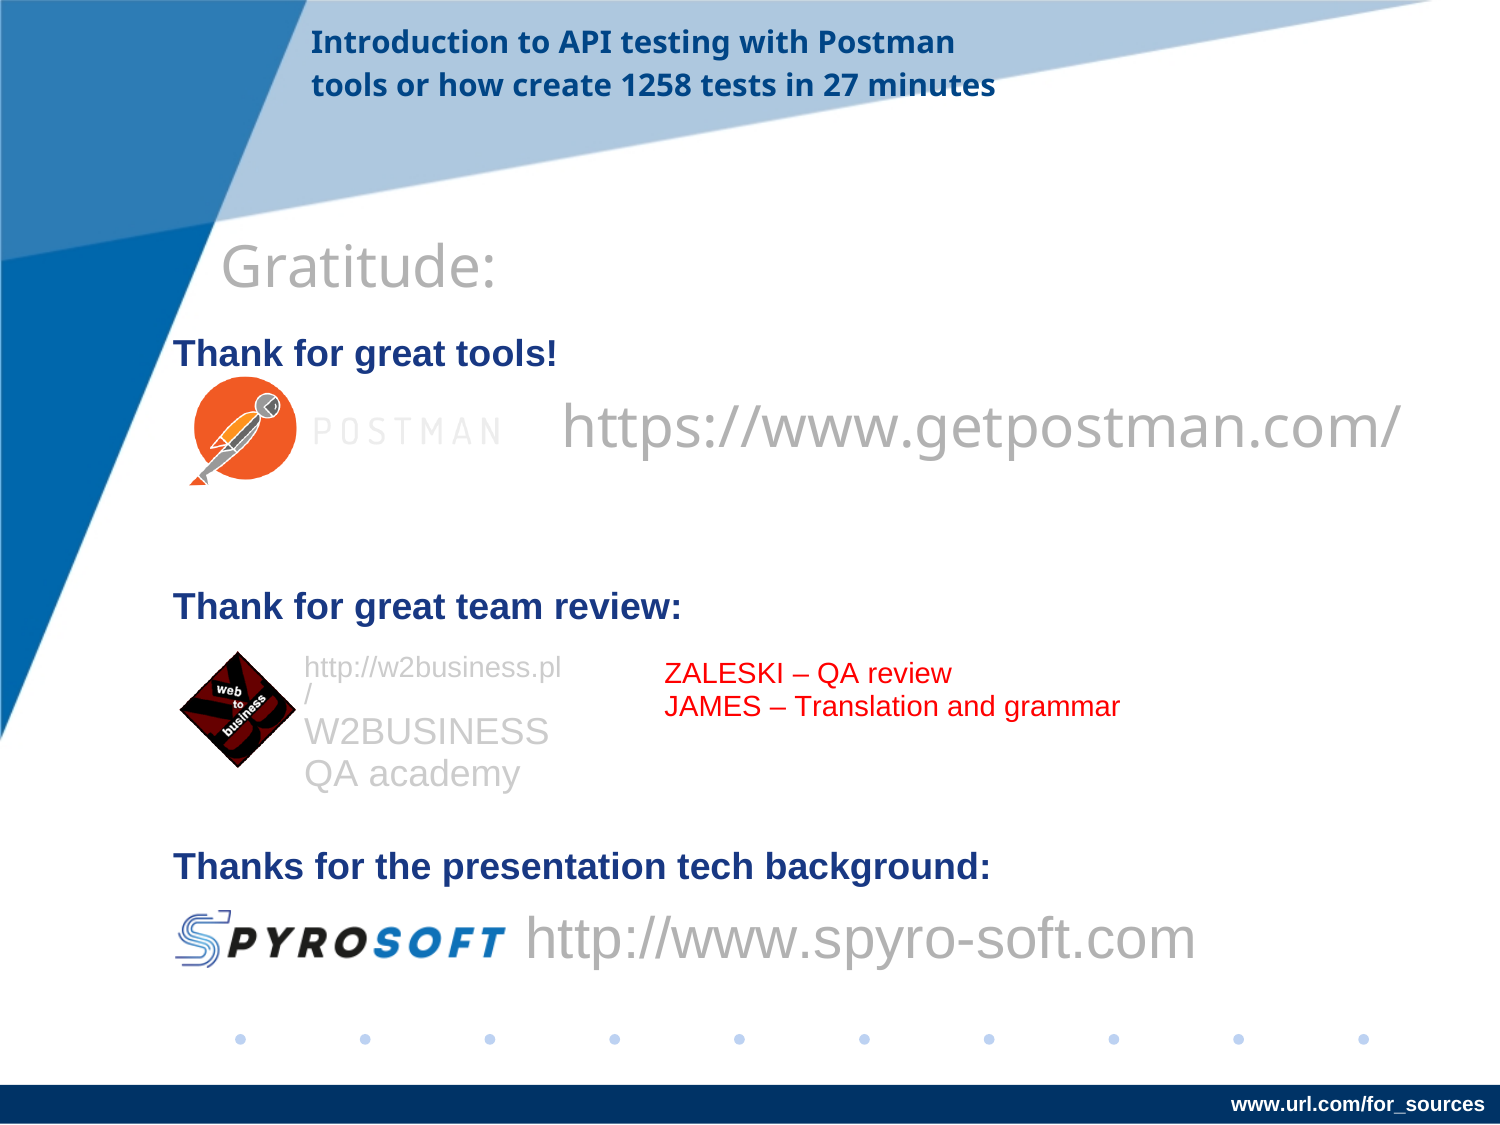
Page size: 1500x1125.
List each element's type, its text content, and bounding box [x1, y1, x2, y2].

text_box https://www.getpostman.com/ [561, 354, 1500, 495]
list Thank for great tools! [158, 324, 626, 438]
text_box ZALESKI – QA review JAMES – Translation and grammar [649, 649, 1359, 782]
picture [0, 0, 1500, 842]
text_box http://w2business.pl/ W2BUSINESS QA academy [289, 643, 579, 776]
text_box Introduction to API testing with Postman tools or how create 1258 tests in 27 minutes [311, 6, 1004, 120]
list Thanks for the presentation tech background: [158, 837, 1010, 897]
text_box Gratitude: [220, 223, 739, 308]
list Thank for great team review: [158, 577, 1010, 637]
picture [174, 909, 508, 969]
text_box http://www.spyro-soft.com [525, 868, 1471, 1009]
